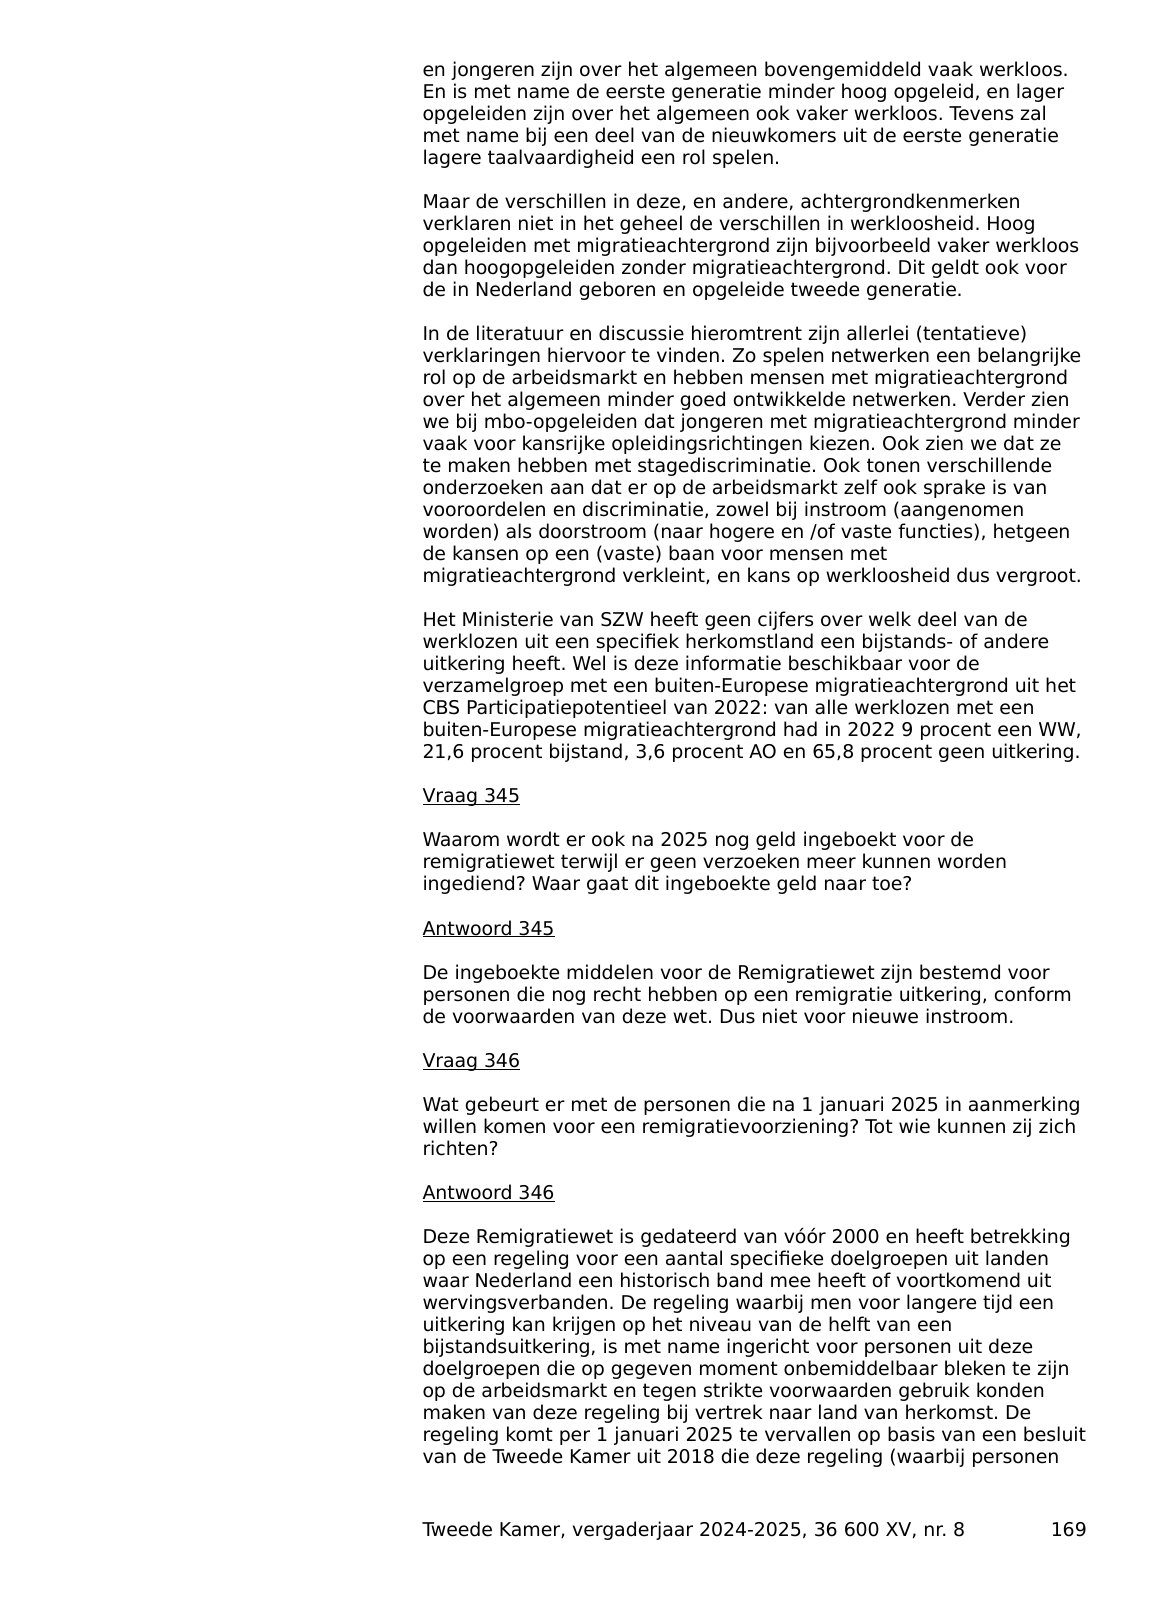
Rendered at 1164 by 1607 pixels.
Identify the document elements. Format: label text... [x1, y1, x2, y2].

text De ingeboekte middelen voor de Remigratiewet zijn bestemd voor personen die nog recht hebben op een remigratie uitkering, conform de voorwaarden van deze wet. Dus niet voor nieuwe instroom. [422, 962, 1087, 1028]
subtitle Vraag 346 [422, 1050, 1087, 1072]
subtitle Vraag 345 [422, 785, 1087, 807]
text In de literatuur en discussie hieromtrent zijn allerlei (tentatieve) verklaringen hiervoor te vinden. Zo spelen netwerken een belangrijke rol op de arbeidsmarkt en hebben mensen met migratieachtergrond over het algemeen minder goed ontwikkelde netwerken. Verder zien we bij mbo-opgeleiden dat jongeren met migratieachtergrond minder vaak voor kansrijke opleidingsrichtingen kiezen. Ook zien we dat ze te maken hebben met stagediscriminatie. Ook tonen verschillende onderzoeken aan dat er op de arbeidsmarkt zelf ook sprake is van vooroordelen en discriminatie, zowel bij instroom (aangenomen worden) als doorstroom (naar hogere en /of vaste functies), hetgeen de kansen op een (vaste) baan voor mensen met migratieachtergrond verkleint, en kans op werkloosheid dus vergroot. [422, 323, 1087, 587]
text en jongeren zijn over het algemeen bovengemiddeld vaak werkloos. En is met name de eerste generatie minder hoog opgeleid, en lager opgeleiden zijn over het algemeen ook vaker werkloos. Tevens zal met name bij een deel van de nieuwkomers uit de eerste generatie lagere taalvaardigheid een rol spelen. [422, 59, 1087, 169]
subtitle Antwoord 346 [422, 1182, 1087, 1204]
text Het Ministerie van SZW heeft geen cijfers over welk deel van de werklozen uit een specifiek herkomstland een bijstands- of andere uitkering heeft. Wel is deze informatie beschikbaar voor de verzamelgroep met een buiten-Europese migratieachtergrond uit het CBS Participatiepotentieel van 2022: van alle werklozen met een buiten-Europese migratieachtergrond had in 2022 9 procent een WW, 21,6 procent bijstand, 3,6 procent AO en 65,8 procent geen uitkering. [422, 609, 1087, 763]
text Deze Remigratiewet is gedateerd van vóór 2000 en heeft betrekking op een regeling voor een aantal specifieke doelgroepen uit landen waar Nederland een historisch band mee heeft of voortkomend uit wervingsverbanden. De regeling waarbij men voor langere tijd een uitkering kan krijgen op het niveau van de helft van een bijstandsuitkering, is met name ingericht voor personen uit deze doelgroepen die op gegeven moment onbemiddelbaar bleken te zijn op de arbeidsmarkt en tegen strikte voorwaarden gebruik konden maken van deze regeling bij vertrek naar land van herkomst. De regeling komt per 1 januari 2025 te vervallen op basis van een besluit van de Tweede Kamer uit 2018 die deze regeling (waarbij personen [422, 1226, 1087, 1468]
text Wat gebeurt er met de personen die na 1 januari 2025 in aanmerking willen komen voor een remigratievoorziening? Tot wie kunnen zij zich richten? [422, 1094, 1087, 1160]
subtitle Antwoord 345 [422, 917, 1087, 939]
text Maar de verschillen in deze, en andere, achtergrondkenmerken verklaren niet in het geheel de verschillen in werkloosheid. Hoog opgeleiden met migratieachtergrond zijn bijvoorbeeld vaker werkloos dan hoogopgeleiden zonder migratieachtergrond. Dit geldt ook voor de in Nederland geboren en opgeleide tweede generatie. [422, 191, 1087, 301]
text Waarom wordt er ook na 2025 nog geld ingeboekt voor de remigratiewet terwijl er geen verzoeken meer kunnen worden ingediend? Waar gaat dit ingeboekte geld naar toe? [422, 829, 1087, 895]
